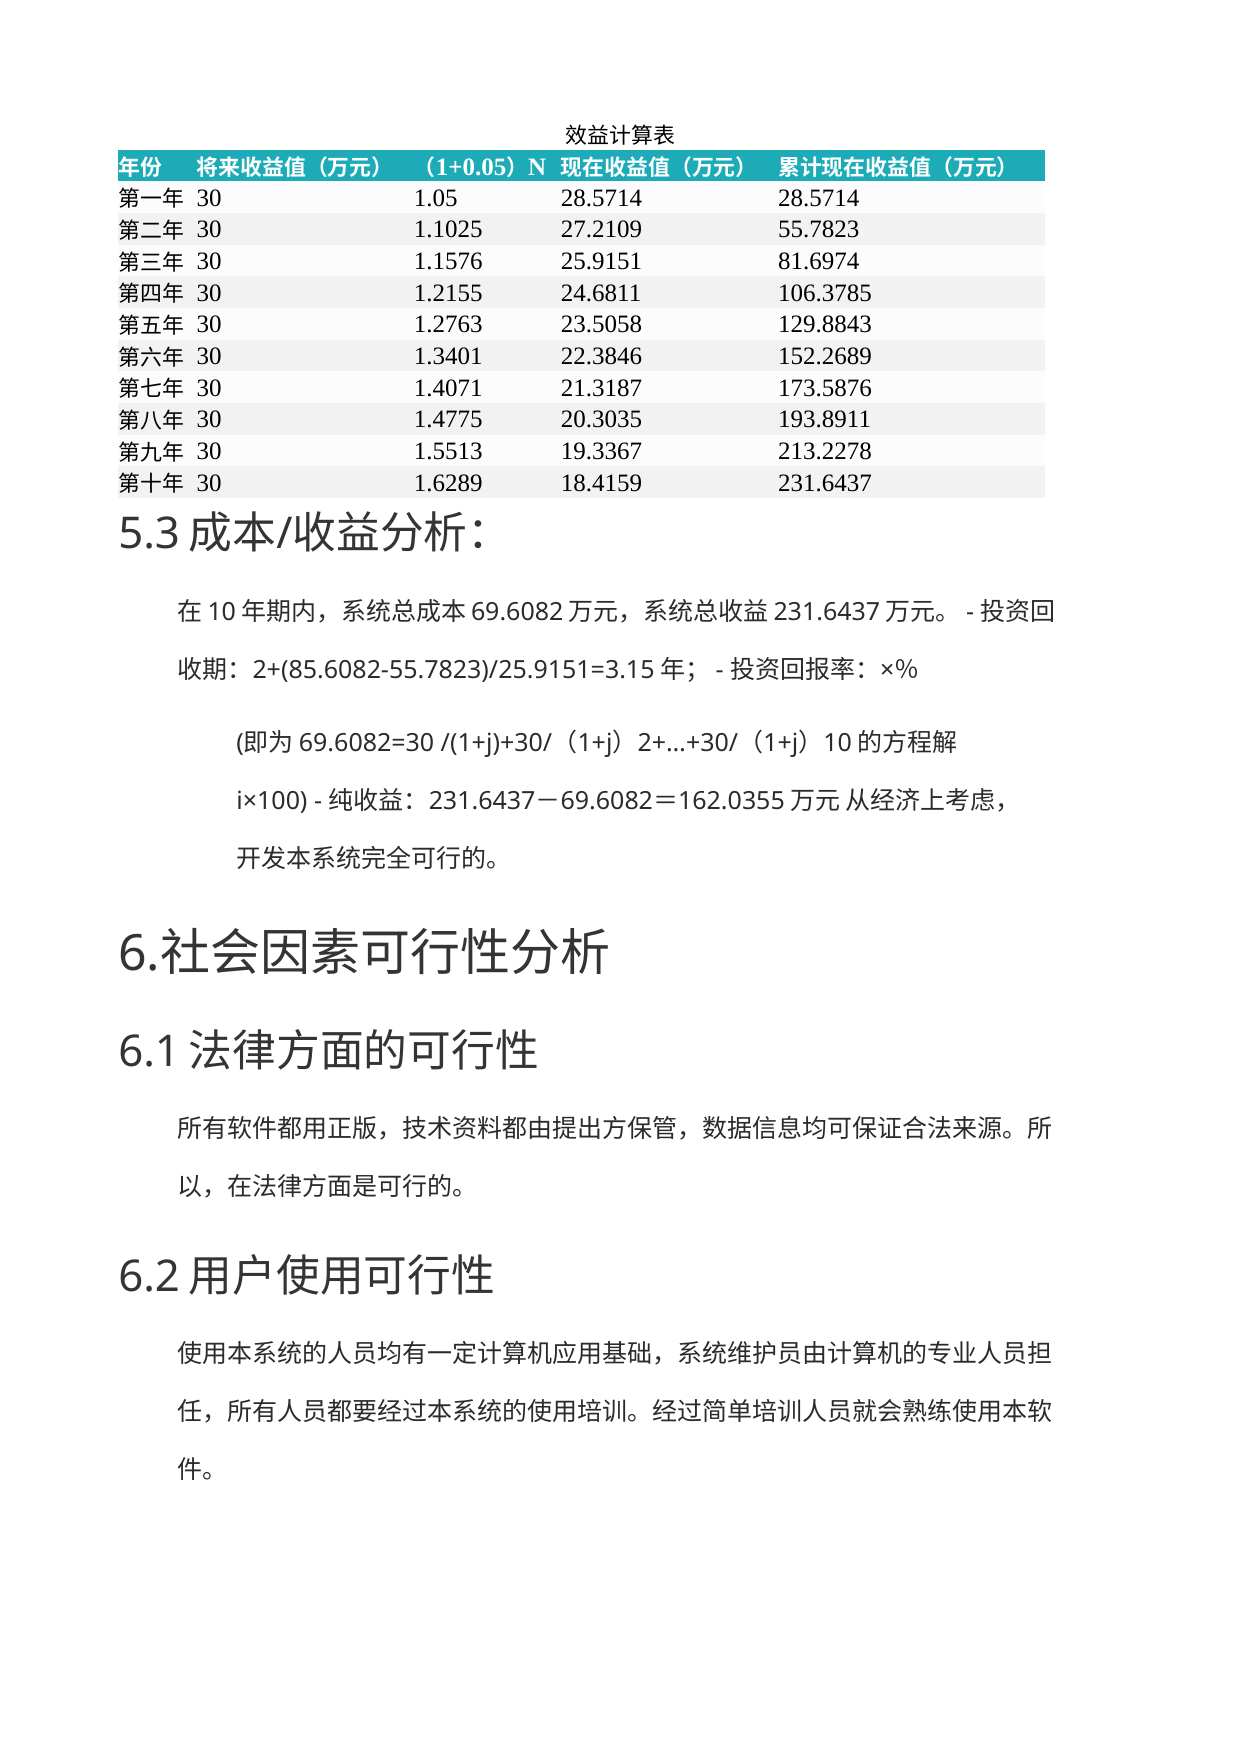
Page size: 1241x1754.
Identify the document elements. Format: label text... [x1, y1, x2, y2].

table_cell 第三年 [118, 245, 196, 276]
text 在10年期内，系统总成本69.6082万元，系统总收益231.6437万元。 - 投资回收期：2+(85.6082-55.7823)/25.9151=3.15年； - 投资回报率：×％ [177, 591, 1063, 686]
table_cell 24.6811 [561, 276, 778, 308]
subtitle 6.2用户使用可行性 [118, 1240, 1122, 1304]
table_cell 第二年 [118, 213, 196, 245]
table_header 累计现在收益值（万元） [778, 150, 1045, 181]
table_cell 1.3401 [414, 340, 561, 371]
table_cell 152.2689 [778, 340, 1045, 371]
table_cell 1.1025 [414, 213, 561, 245]
table_cell 28.5714 [561, 181, 778, 213]
table_cell 193.8911 [778, 403, 1045, 435]
table_cell 231.6437 [778, 466, 1045, 498]
table_cell 1.5513 [414, 435, 561, 466]
table_cell 23.5058 [561, 308, 778, 340]
table_cell 30 [196, 466, 414, 498]
table_cell 1.4775 [414, 403, 561, 435]
table_cell 30 [196, 181, 414, 213]
table_cell 30 [196, 213, 414, 245]
table_cell 30 [196, 276, 414, 308]
text (即为69.6082=30 /(1+j)+30/（1+j）2+…+30/（1+j）10的方程解i×100) - 纯收益：231.6437－69.6082＝162.0355万元 从经济上考虑，开发本系统完全可行的。 [236, 723, 1004, 875]
table_cell 18.4159 [561, 466, 778, 498]
table_cell 173.5876 [778, 371, 1045, 403]
table_cell 第六年 [118, 340, 196, 371]
table_cell 第一年 [118, 181, 196, 213]
table_header （1+0.05）N [414, 150, 561, 181]
table_cell 第十年 [118, 466, 196, 498]
table_cell 30 [196, 403, 414, 435]
table_cell 213.2278 [778, 435, 1045, 466]
table_header 现在收益值（万元） [561, 150, 778, 181]
table_cell 30 [196, 371, 414, 403]
table_cell 第七年 [118, 371, 196, 403]
table_cell 106.3785 [778, 276, 1045, 308]
subtitle 6.1法律方面的可行性 [118, 1016, 1122, 1079]
table_cell 第五年 [118, 308, 196, 340]
table_cell 第九年 [118, 435, 196, 466]
table_header 年份 [118, 150, 196, 181]
table_cell 1.1576 [414, 245, 561, 276]
table_cell 28.5714 [778, 181, 1045, 213]
table_cell 30 [196, 435, 414, 466]
table_cell 27.2109 [561, 213, 778, 245]
table_cell 1.6289 [414, 466, 561, 498]
table_cell 1.2155 [414, 276, 561, 308]
table_header 将来收益值（万元） [196, 150, 414, 181]
table_cell 129.8843 [778, 308, 1045, 340]
subtitle 5.3成本/收益分析： [118, 498, 1122, 562]
text 效益计算表 [118, 118, 1122, 150]
text 所有软件都用正版，技术资料都由提出方保管，数据信息均可保证合法来源。所以，在法律方面是可行的。 [177, 1109, 1063, 1203]
table_cell 30 [196, 340, 414, 371]
table_cell 81.6974 [778, 245, 1045, 276]
table_cell 22.3846 [561, 340, 778, 371]
table_cell 25.9151 [561, 245, 778, 276]
table_cell 30 [196, 308, 414, 340]
table_cell 1.2763 [414, 308, 561, 340]
table_cell 第四年 [118, 276, 196, 308]
table_cell 55.7823 [778, 213, 1045, 245]
table_cell 1.4071 [414, 371, 561, 403]
text 使用本系统的人员均有一定计算机应用基础，系统维护员由计算机的专业人员担任，所有人员都要经过本系统的使用培训。经过简单培训人员就会熟练使用本软件。 [177, 1334, 1063, 1486]
table_cell 19.3367 [561, 435, 778, 466]
table_cell 20.3035 [561, 403, 778, 435]
subtitle 6.社会因素可行性分析 [118, 912, 1122, 985]
table_cell 30 [196, 245, 414, 276]
table_cell 第八年 [118, 403, 196, 435]
table_cell 1.05 [414, 181, 561, 213]
table_cell 21.3187 [561, 371, 778, 403]
